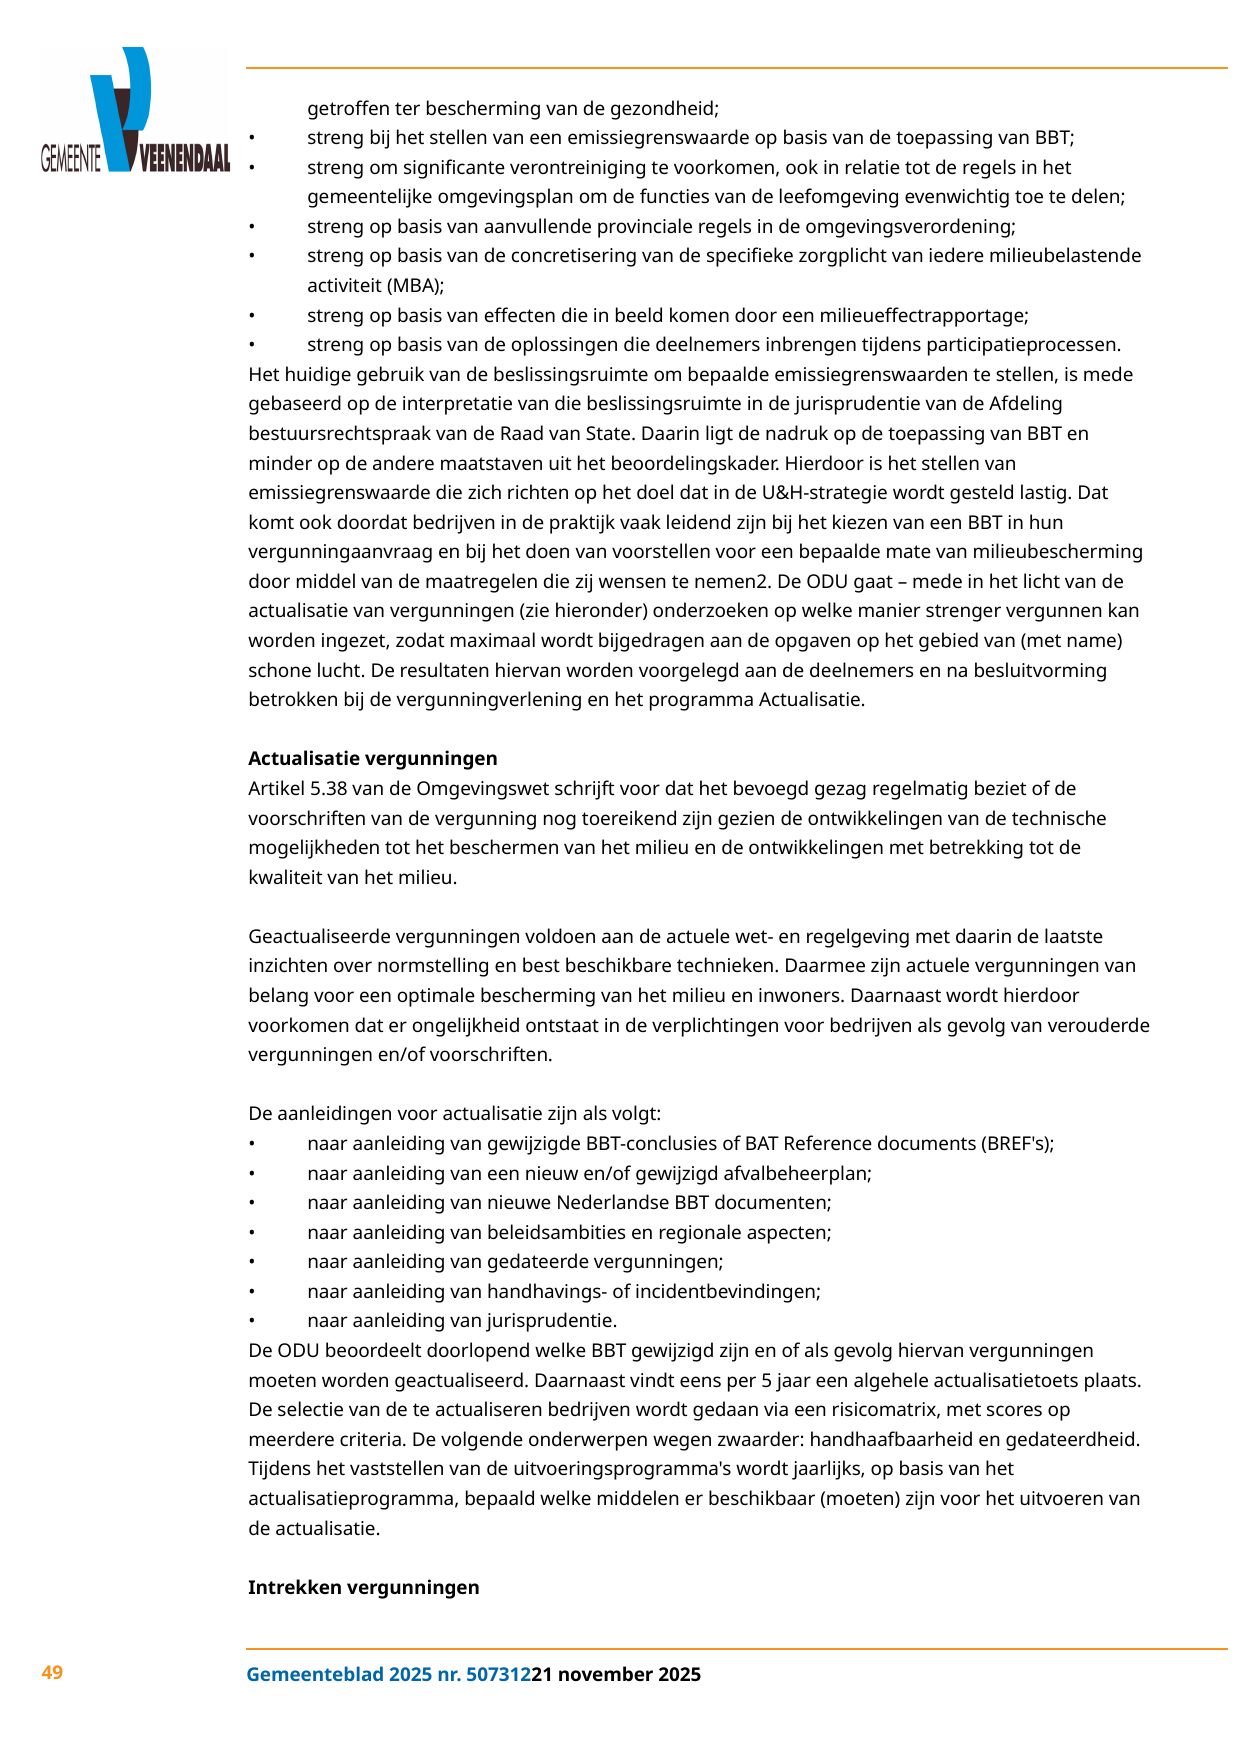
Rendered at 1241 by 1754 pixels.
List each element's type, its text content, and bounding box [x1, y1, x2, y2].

list streng op basis van de oplossingen die deelnemers inbrengen tijdens participatieprocessen. [248, 331, 1152, 357]
text De ODU beoordeelt doorlopend welke BBT gewijzigd zijn en of als gevolg hiervan vergunningen moeten worden geactualiseerd. Daarnaast vindt eens per 5 jaar een algehele actualisatietoets plaats. De selectie van de te actualiseren bedrijven wordt gedaan via een risicomatrix, met scores op meerdere criteria. De volgende onderwerpen wegen zwaarder: handhaafbaarheid en gedateerdheid. Tijdens het vaststellen van de uitvoeringsprogramma's wordt jaarlijks, op basis van het actualisatieprogramma, bepaald welke middelen er beschikbaar (moeten) zijn voor het uitvoeren van de actualisatie. [248, 1337, 1152, 1541]
list streng op basis van de concretisering van de specifieke zorgplicht van iedere milieubelastende activiteit (MBA); [248, 243, 1152, 298]
list naar aanleiding van jurisprudentie. [248, 1308, 1152, 1333]
picture [41, 47, 130, 172]
list streng op basis van effecten die in beeld komen door een milieueffectrapportage; [248, 302, 1152, 328]
text Het huidige gebruik van de beslissingsruimte om bepaalde emissiegrenswaarden te stellen, is mede gebaseerd op de interpretatie van die beslissingsruimte in de jurisprudentie van de Afdeling bestuursrechtspraak van de Raad van State. Daarin ligt de nadruk op de toepassing van BBT en minder op de andere maatstaven uit het beoordelingskader. Hierdoor is het stellen van emissiegrenswaarde die zich richten op het doel dat in de U&H-strategie wordt gesteld lastig. Dat komt ook doordat bedrijven in de praktijk vaak leidend zijn bij het kiezen van een BBT in hun vergunningaanvraag en bij het doen van voorstellen voor een bepaalde mate van milieubescherming door middel van de maatregelen die zij wensen te nemen2. De ODU gaat – mede in het licht van de actualisatie van vergunningen (zie hieronder) onderzoeken op welke manier strenger vergunnen kan worden ingezet, zodat maximaal wordt bijgedragen aan de opgaven op het gebied van (met name) schone lucht. De resultaten hiervan worden voorgelegd aan de deelnemers en na besluitvorming betrokken bij de vergunningverlening en het programma Actualisatie. [248, 361, 1152, 712]
list streng bij het stellen van een emissiegrenswaarde op basis van de toepassing van BBT; [248, 124, 1152, 150]
text Actualisatie vergunningen [248, 746, 1152, 771]
list naar aanleiding van gewijzigde BBT-conclusies of BAT Reference documents (BREF's); [248, 1130, 1152, 1156]
text Geactualiseerde vergunningen voldoen aan de actuele wet- en regelgeving met daarin de laatste inzichten over normstelling en best beschikbare technieken. Daarmee zijn actuele vergunningen van belang voor een optimale bescherming van het milieu en inwoners. Daarnaast wordt hierdoor voorkomen dat er ongelijkheid ontstaat in de verplichtingen voor bedrijven als gevolg van verouderde vergunningen en/of voorschriften. [248, 923, 1152, 1067]
list getroffen ter bescherming van de gezondheid; [248, 95, 1152, 121]
text Artikel 5.38 van de Omgevingswet schrijft voor dat het bevoegd gezag regelmatig beziet of de voorschriften van de vergunning nog toereikend zijn gezien de ontwikkelingen van de technische mogelijkheden tot het beschermen van het milieu en de ontwikkelingen met betrekking tot de kwaliteit van het milieu. [248, 775, 1152, 890]
list streng om significante verontreiniging te voorkomen, ook in relatie tot de regels in het gemeentelijke omgevingsplan om de functies van de leefomgeving evenwichtig toe te delen; [248, 154, 1152, 209]
list naar aanleiding van gedateerde vergunningen; [248, 1248, 1152, 1274]
picture [123, 47, 231, 172]
list naar aanleiding van handhavings- of incidentbevindingen; [248, 1278, 1152, 1304]
text De aanleidingen voor actualisatie zijn als volgt: [248, 1101, 1152, 1126]
list streng op basis van aanvullende provinciale regels in de omgevingsverordening; [248, 213, 1152, 239]
list naar aanleiding van nieuwe Nederlandse BBT documenten; [248, 1189, 1152, 1215]
list naar aanleiding van een nieuw en/of gewijzigd afvalbeheerplan; [248, 1160, 1152, 1186]
text Intrekken vergunningen [248, 1574, 1152, 1600]
list naar aanleiding van beleidsambities en regionale aspecten; [248, 1219, 1152, 1245]
